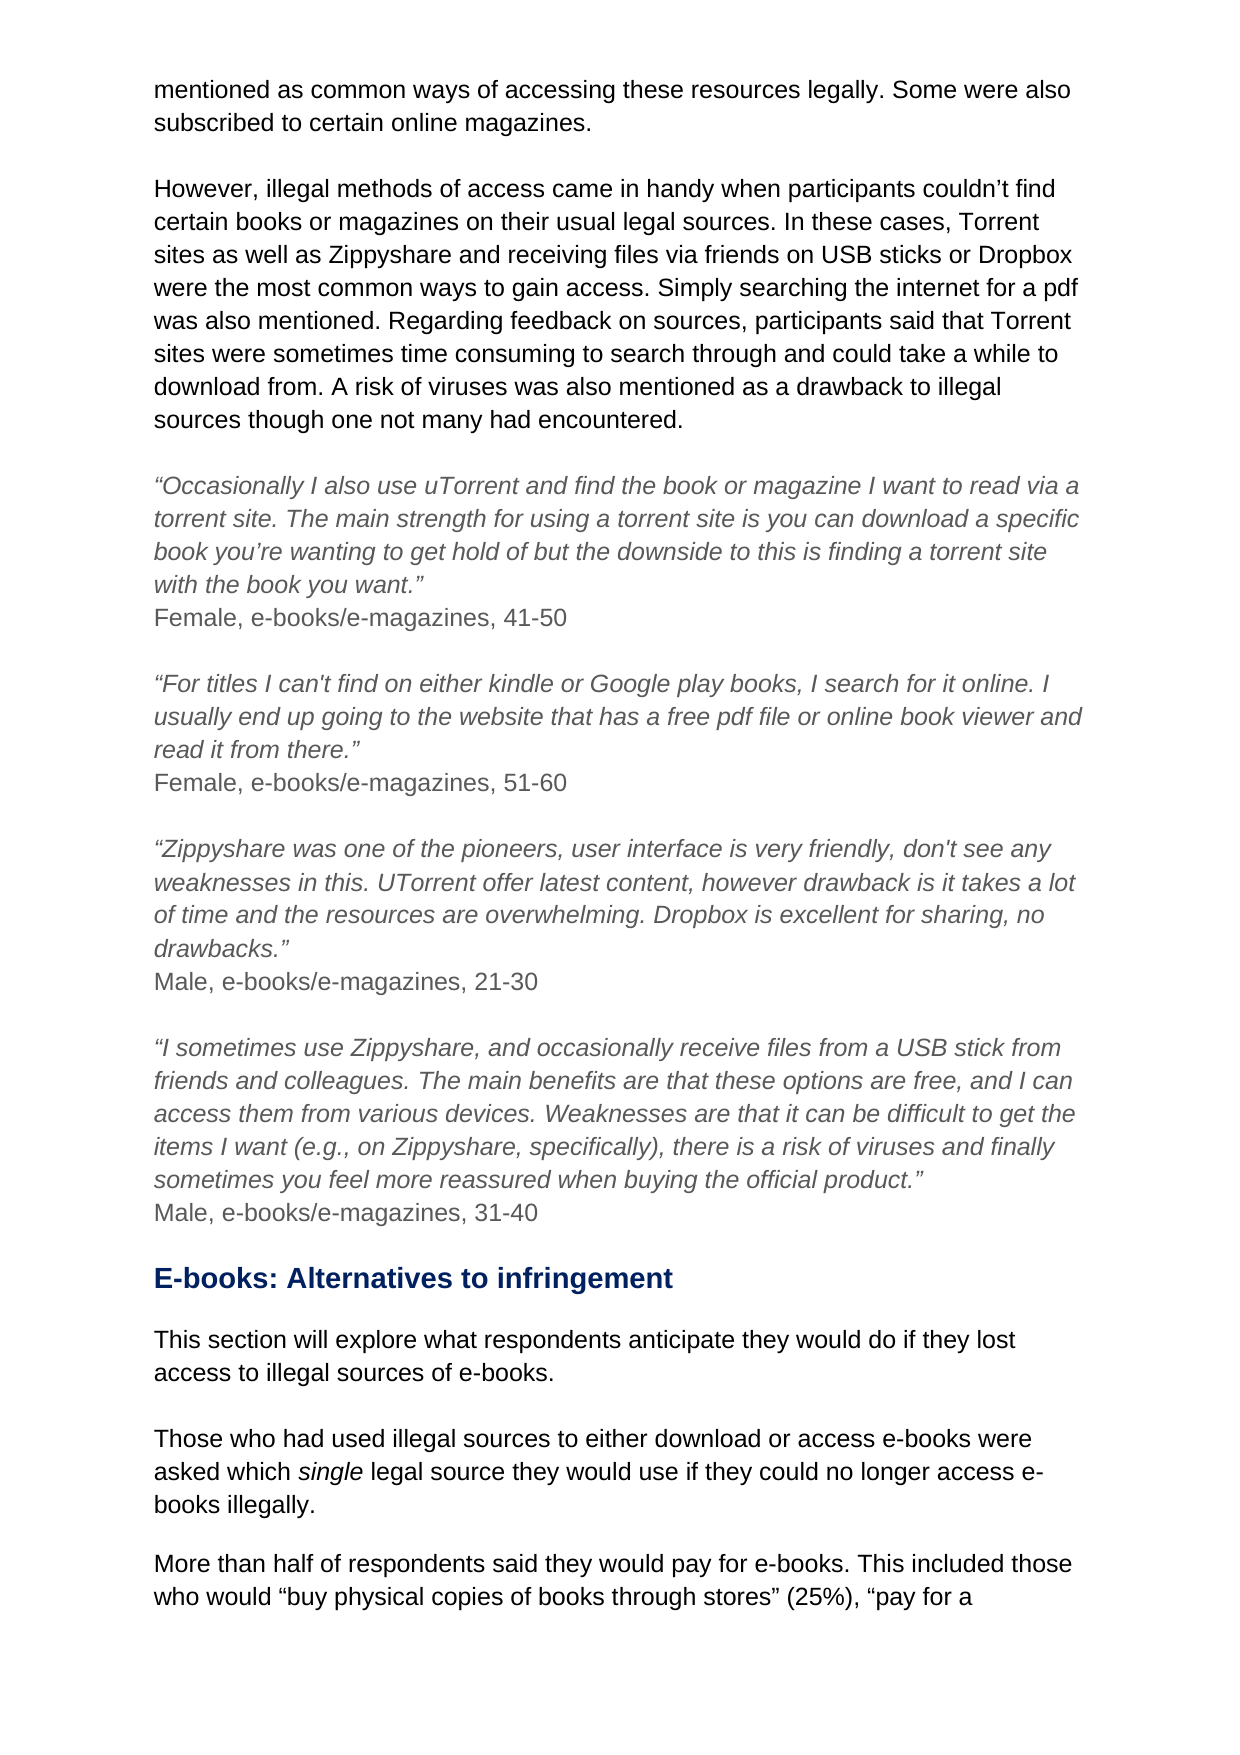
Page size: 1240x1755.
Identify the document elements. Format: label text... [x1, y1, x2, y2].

text “For titles I can't find on either kindle or Google play books, I search for it online. I usually end up going to the website that has a free pdf file or online book viewer and read it from there.” [153, 669, 1089, 764]
text mentioned as common ways of accessing these resources legally. Some were also subscribed to certain online magazines. [153, 75, 1089, 137]
text “Occasionally I also use uTorrent and find the book or magazine I want to read via a torrent site. The main strength for using a torrent site is you can download a specific book you’re wanting to get hold of but the downside to this is finding a torrent site with the book you want.” [153, 471, 1089, 599]
text “Zippyshare was one of the pioneers, user interface is very friendly, don't see any weaknesses in this. UTorrent offer latest content, however drawback is it takes a lot of time and the resources are overwhelming. Dropbox is excellent for sharing, no drawbacks.” [153, 834, 1089, 962]
subtitle E-books: Alternatives to infringement [153, 1261, 1089, 1294]
text Female, e-books/e-magazines, 41-50 [153, 603, 1089, 632]
text This section will explore what respondents anticipate they would do if they lost access to illegal sources of e-books. [153, 1325, 1089, 1386]
text Those who had used illegal sources to either download or access e-books were asked which single legal source they would use if they could no longer access e-books illegally. [153, 1424, 1089, 1518]
text More than half of respondents said they would pay for e-books. This included those who would “buy physical copies of books through stores” (25%), “pay for a [153, 1549, 1089, 1611]
text Male, e-books/e-magazines, 21-30 [153, 967, 1089, 995]
text Female, e-books/e-magazines, 51-60 [153, 768, 1089, 797]
text However, illegal methods of access came in handy when participants couldn’t find certain books or magazines on their usual legal sources. In these cases, Torrent sites as well as Zippyshare and receiving files via friends on USB sticks or Dropbox were the most common ways to gain access. Simply searching the internet for a pdf was also mentioned. Regarding feedback on sources, participants said that Torrent sites were sometimes time consuming to search through and could take a while to download from. A risk of viruses was also mentioned as a drawback to illegal sources though one not many had encountered. [153, 174, 1089, 434]
text “I sometimes use Zippyshare, and occasionally receive files from a USB stick from friends and colleagues. The main benefits are that these options are free, and I can access them from various devices. Weaknesses are that it can be difficult to get the items I want (e.g., on Zippyshare, specifically), there is a risk of viruses and finally sometimes you feel more reassured when buying the official product.” [153, 1033, 1089, 1193]
text Male, e-books/e-magazines, 31-40 [153, 1198, 1089, 1226]
